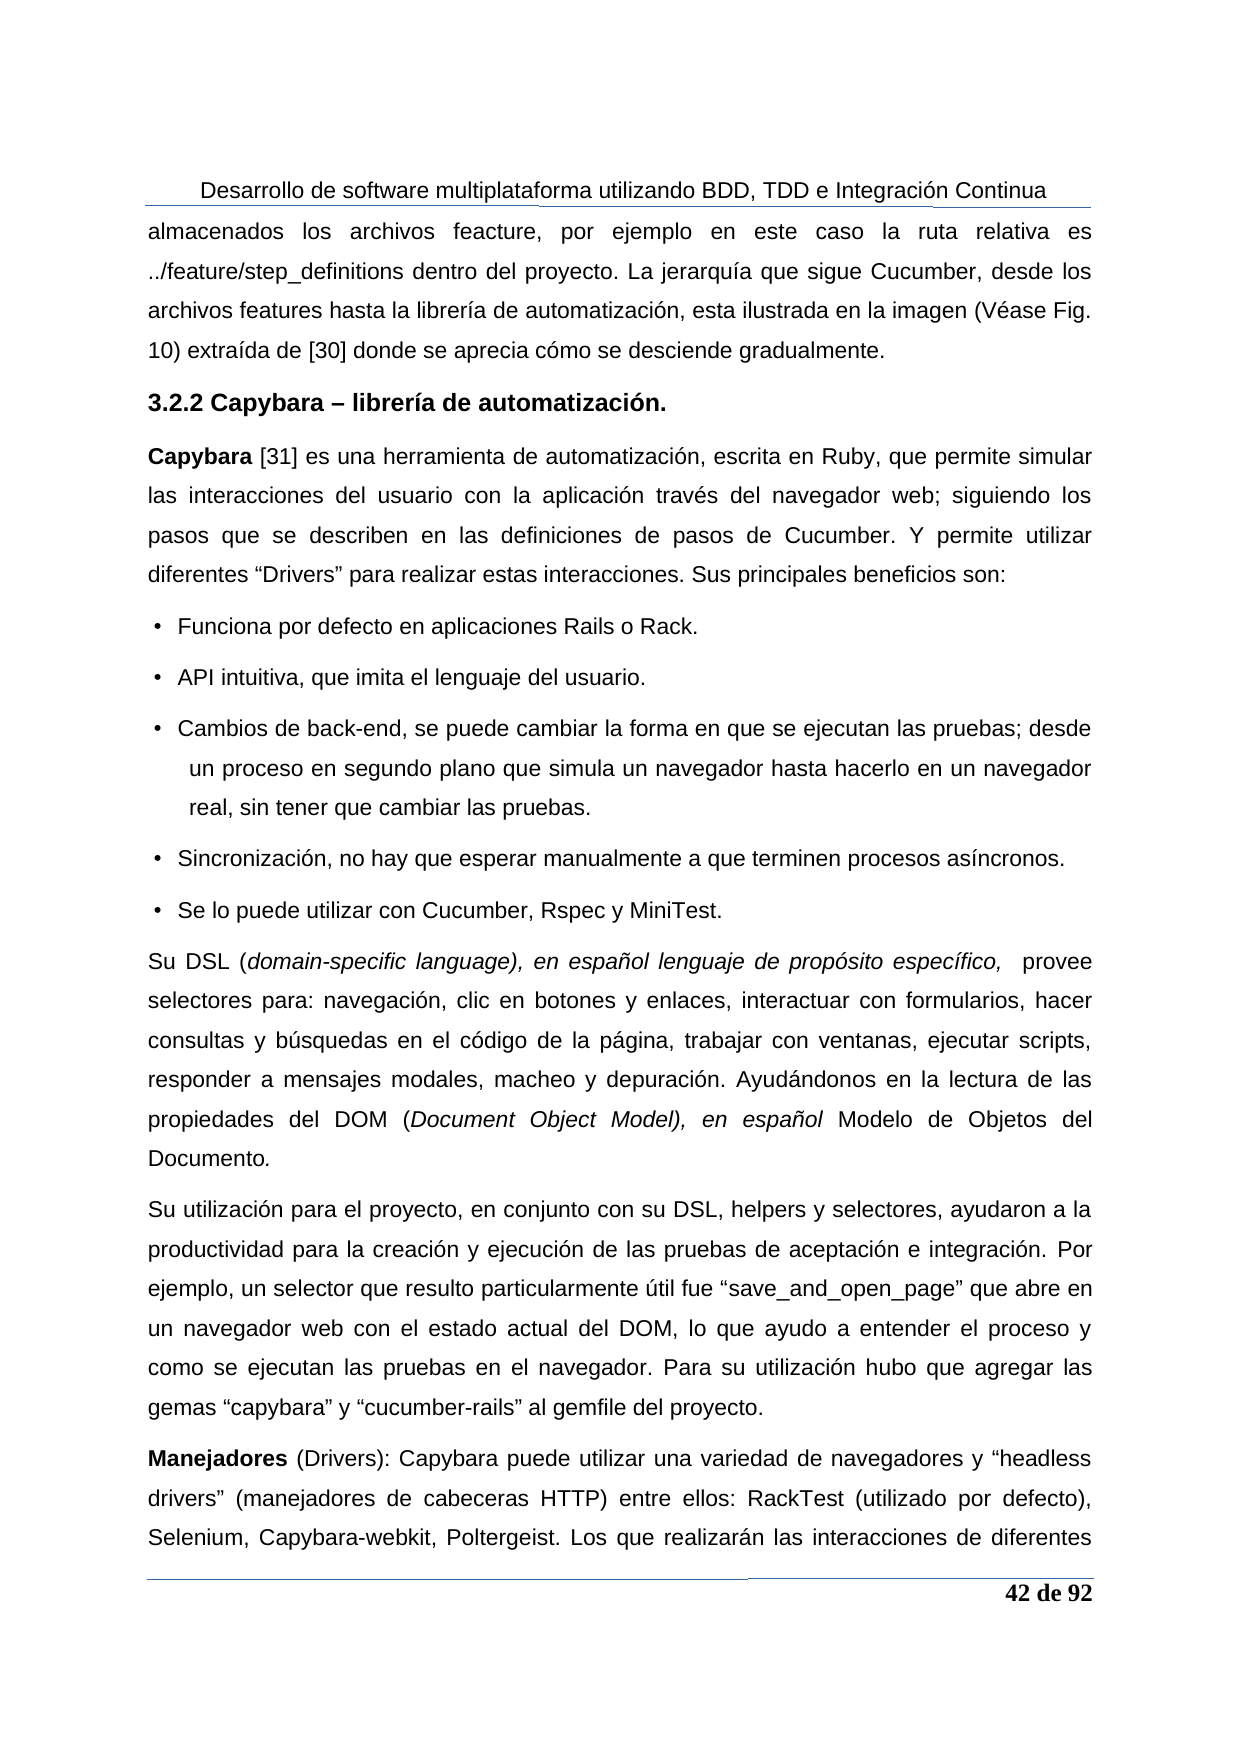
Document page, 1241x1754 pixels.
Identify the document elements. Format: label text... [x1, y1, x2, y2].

list API intuitiva, que imita el lenguaje del usuario. [153, 664, 1093, 690]
list Funciona por defecto en aplicaciones Rails o Rack. [153, 613, 1093, 639]
text Manejadores (Drivers): Capybara puede utilizar una variedad de navegadores y “headless drivers” (manejadores de cabeceras HTTP) entre ellos: RackTest (utilizado por defecto), Selenium, Capybara-webkit, Poltergeist. Los que realizarán las interacciones de diferentes [148, 1445, 1093, 1550]
list Se lo puede utilizar con Cucumber, Rspec y MiniTest. [153, 897, 1093, 923]
list Cambios de back-end, se puede cambiar la forma en que se ejecutan las pruebas; desde un proceso en segundo plano que simula un navegador hasta hacerlo en un navegador real, sin tener que cambiar las pruebas. [153, 715, 1093, 820]
text Su utilización para el proyecto, en conjunto con su DSL, helpers y selectores, ayudaron a la productividad para la creación y ejecución de las pruebas de aceptación e integración. Por ejemplo, un selector que resulto particularmente útil fue “save_and_open_page” que abre en un navegador web con el estado actual del DOM, lo que ayudo a entender el proceso y como se ejecutan las pruebas en el navegador. Para su utilización hubo que agregar las gemas “capybara” y “cucumber-rails” al gemfile del proyecto. [148, 1196, 1093, 1420]
text Capybara [31] es una herramienta de automatización, escrita en Ruby, que permite simular las interacciones del usuario con la aplicación través del navegador web; siguiendo los pasos que se describen en las definiciones de pasos de Cucumber. Y permite utilizar diferentes “Drivers” para realizar estas interacciones. Sus principales beneficios son: [148, 443, 1093, 588]
list 3.2.2 Capybara – librería de automatización. [148, 388, 1093, 417]
list Sincronización, no hay que esperar manualmente a que terminen procesos asíncronos. [153, 845, 1093, 872]
text Su DSL (domain-specific language), en español lenguaje de propósito específico, provee selectores para: navegación, clic en botones y enlaces, interactuar con formularios, hacer consultas y búsquedas en el código de la página, trabajar con ventanas, ejecutar scripts, responder a mensajes modales, macheo y depuración. Ayudándonos en la lectura de las propiedades del DOM (Document Object Model), en español Modelo de Objetos del Documento. [148, 948, 1093, 1172]
text almacenados los archivos feacture, por ejemplo en este caso la ruta relativa es ../feature/step_definitions dentro del proyecto. La jerarquía que sigue Cucumber, desde los archivos features hasta la librería de automatización, esta ilustrada en la imagen (Véase Fig. 10) extraída de [30] donde se aprecia cómo se desciende gradualmente. [148, 218, 1093, 363]
